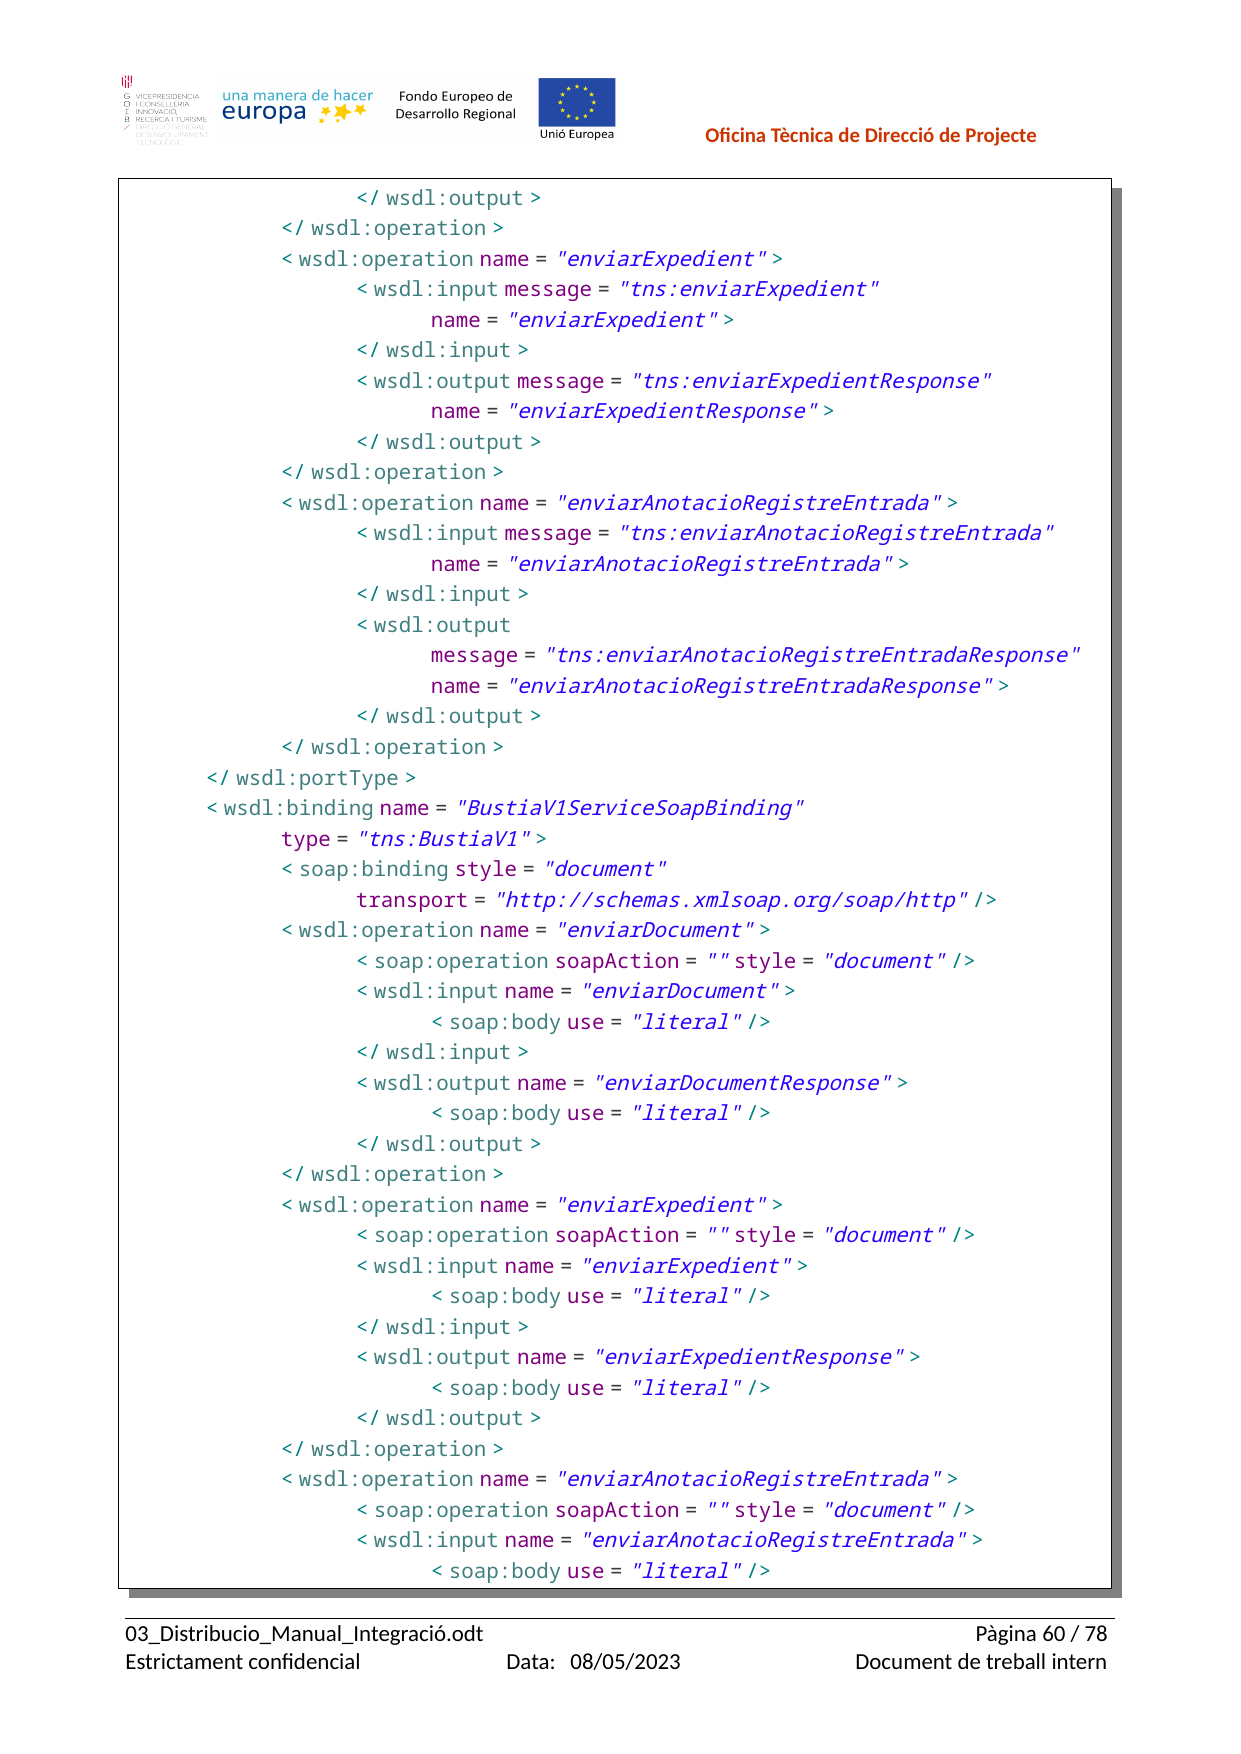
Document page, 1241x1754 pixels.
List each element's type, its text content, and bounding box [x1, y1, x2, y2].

text < wsdl:output name = "enviarDocumentResponse" > [119, 1063, 1111, 1093]
text < wsdl:operation name = "enviarExpedient" > [119, 1185, 1111, 1215]
text < wsdl:operation name = "enviarAnotacioRegistreEntrada" > [119, 1459, 1111, 1490]
text message = "tns:enviarAnotacioRegistreEntradaResponse" [119, 636, 1111, 666]
text < wsdl:output name = "enviarExpedientResponse" > [119, 1337, 1111, 1368]
text < soap:operation soapAction = "" style = "document" /> [119, 941, 1111, 971]
text < wsdl:operation name = "enviarDocument" > [119, 910, 1111, 941]
text < wsdl:input message = "tns:enviarAnotacioRegistreEntrada" [119, 513, 1111, 544]
text </ wsdl:output > [119, 179, 1111, 208]
text transport = "http://schemas.xmlsoap.org/soap/http" /> [119, 880, 1111, 910]
text < soap:body use = "literal" /> [119, 1002, 1111, 1032]
text </ wsdl:input > [119, 1032, 1111, 1063]
text </ wsdl:input > [119, 330, 1111, 361]
text </ wsdl:output > [119, 1124, 1111, 1154]
text name = "enviarAnotacioRegistreEntrada" > [119, 544, 1111, 574]
text </ wsdl:operation > [119, 1429, 1111, 1459]
text < soap:body use = "literal" /> [119, 1551, 1111, 1588]
text < soap:binding style = "document" [119, 849, 1111, 880]
picture [118, 73, 213, 147]
text </ wsdl:output > [119, 697, 1111, 727]
text < wsdl:operation name = "enviarExpedient" > [119, 239, 1111, 269]
text < wsdl:input message = "tns:enviarExpedient" [119, 269, 1111, 300]
text </ wsdl:operation > [119, 1154, 1111, 1185]
text </ wsdl:input > [119, 574, 1111, 605]
text < wsdl:output [119, 605, 1111, 636]
text </ wsdl:portType > [119, 758, 1111, 788]
text </ wsdl:operation > [119, 452, 1111, 483]
text < soap:body use = "literal" /> [119, 1276, 1111, 1307]
text type = "tns:BustiaV1" > [119, 819, 1111, 849]
text < wsdl:binding name = "BustiaV1ServiceSoapBinding" [119, 788, 1111, 819]
text < wsdl:input name = "enviarDocument" > [119, 971, 1111, 1002]
text </ wsdl:input > [119, 1307, 1111, 1337]
text </ wsdl:operation > [119, 208, 1111, 239]
text </ wsdl:output > [119, 1398, 1111, 1429]
text </ wsdl:operation > [119, 727, 1111, 758]
text name = "enviarAnotacioRegistreEntradaResponse" > [119, 666, 1111, 697]
text < soap:operation soapAction = "" style = "document" /> [119, 1215, 1111, 1246]
text </ wsdl:output > [119, 422, 1111, 452]
picture [219, 73, 621, 147]
text name = "enviarExpedient" > [119, 300, 1111, 330]
text < wsdl:input name = "enviarExpedient" > [119, 1246, 1111, 1276]
text < wsdl:input name = "enviarAnotacioRegistreEntrada" > [119, 1521, 1111, 1551]
text < wsdl:output message = "tns:enviarExpedientResponse" [119, 361, 1111, 391]
text < wsdl:operation name = "enviarAnotacioRegistreEntrada" > [119, 483, 1111, 513]
text < soap:body use = "literal" /> [119, 1093, 1111, 1124]
text < soap:operation soapAction = "" style = "document" /> [119, 1490, 1111, 1521]
text name = "enviarExpedientResponse" > [119, 391, 1111, 422]
text < soap:body use = "literal" /> [119, 1368, 1111, 1398]
